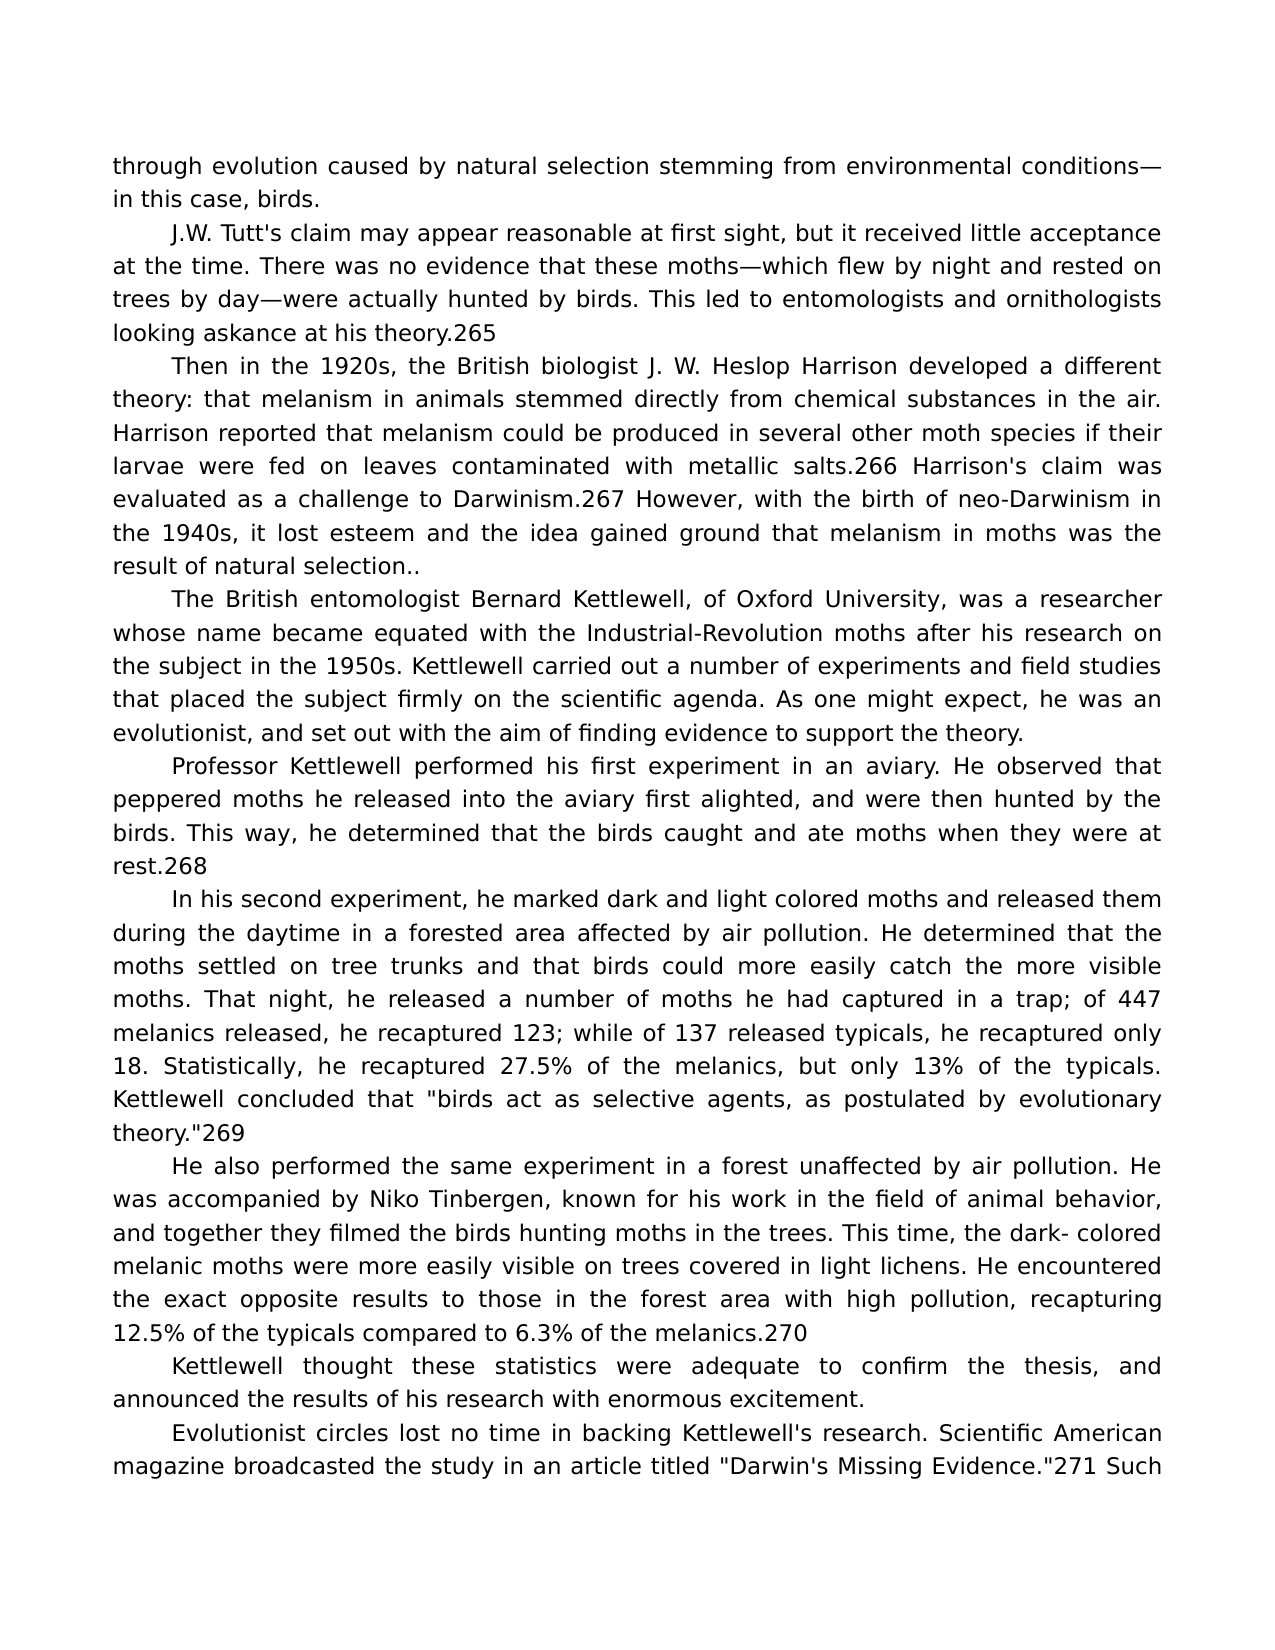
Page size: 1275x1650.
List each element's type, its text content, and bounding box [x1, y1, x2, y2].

text The British entomologist Bernard Kettlewell, of Oxford University, was a researcher whose name became equated with the Industrial-Revolution moths after his research on the subject in the 1950s. Kettlewell carried out a number of experiments and field studies that placed the subject firmly on the scientific agenda. As one might expect, he was an evolutionist, and set out with the aim of finding evidence to support the theory. [112, 581, 1163, 748]
text J.W. Tutt's claim may appear reasonable at first sight, but it received little acceptance at the time. There was no evidence that these moths—which flew by night and rested on trees by day—were actually hunted by birds. This led to entomologists and ornithologists looking askance at his theory.265 [112, 214, 1163, 348]
text Evolutionist circles lost no time in backing Kettlewell's research. Scientific American magazine broadcasted the study in an article titled "Darwin's Missing Evidence."271 Such [112, 1414, 1163, 1481]
text Professor Kettlewell performed his first experiment in an aviary. He observed that peppered moths he released into the aviary first alighted, and were then hunted by the birds. This way, he determined that the birds caught and ate moths when they were at rest.268 [112, 748, 1163, 881]
text Then in the 1920s, the British biologist J. W. Heslop Harrison developed a different theory: that melanism in animals stemmed directly from chemical substances in the air. Harrison reported that melanism could be produced in several other moth species if their larvae were fed on leaves contaminated with metallic salts.266 Harrison's claim was evaluated as a challenge to Darwinism.267 However, with the birth of neo-Darwinism in the 1940s, it lost esteem and the idea gained ground that melanism in moths was the result of natural selection.. [112, 348, 1163, 581]
text through evolution caused by natural selection stemming from environmental conditions—in this case, birds. [112, 148, 1163, 214]
text He also performed the same experiment in a forest unaffected by air pollution. He was accompanied by Niko Tinbergen, known for his work in the field of animal behavior, and together they filmed the birds hunting moths in the trees. This time, the dark- colored melanic moths were more easily visible on trees covered in light lichens. He encountered the exact opposite results to those in the forest area with high pollution, recapturing 12.5% of the typicals compared to 6.3% of the melanics.270 [112, 1148, 1163, 1348]
text Kettlewell thought these statistics were adequate to confirm the thesis, and announced the results of his research with enormous excitement. [112, 1348, 1163, 1414]
text In his second experiment, he marked dark and light colored moths and released them during the daytime in a forested area affected by air pollution. He determined that the moths settled on tree trunks and that birds could more easily catch the more visible moths. That night, he released a number of moths he had captured in a trap; of 447 melanics released, he recaptured 123; while of 137 released typicals, he recaptured only 18. Statistically, he recaptured 27.5% of the melanics, but only 13% of the typicals. Kettlewell concluded that "birds act as selective agents, as postulated by evolutionary theory."269 [112, 881, 1163, 1148]
